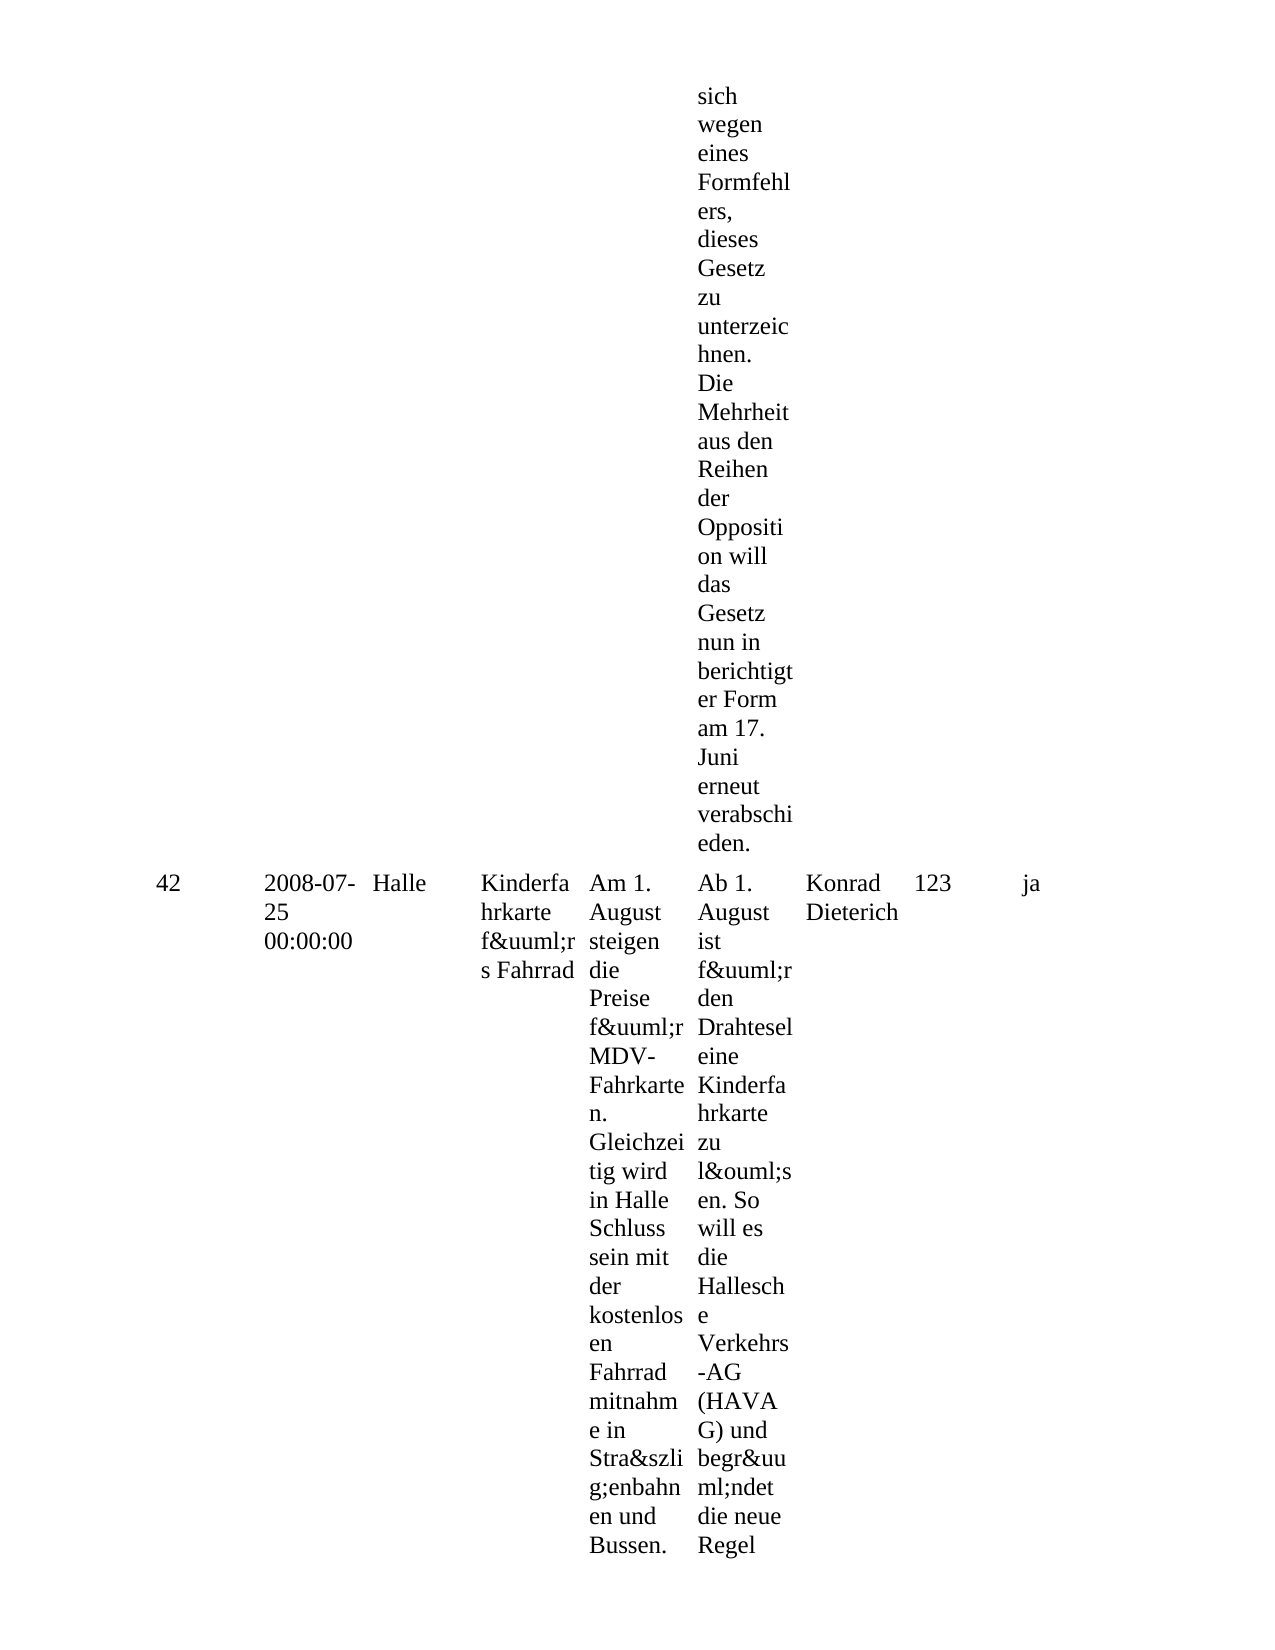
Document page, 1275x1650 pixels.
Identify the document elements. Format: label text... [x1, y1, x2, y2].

table_cell [258, 75, 367, 863]
table_cell ja [1017, 863, 1125, 1564]
table_cell 42 [150, 863, 258, 1564]
table_cell Halle [367, 863, 475, 1564]
table_cell Am 1. August steigen die Preise f&uuml;r MDV-Fahrkarten. Gleichzeitig wird in Halle Schluss sein mit der kostenlosen Fahrradmitnahme in Stra&szlig;enbahnen und Bussen. [583, 863, 692, 1564]
table_cell [150, 75, 258, 863]
table_cell [800, 75, 908, 863]
table_cell [475, 75, 583, 863]
table_cell Ab 1. August ist f&uuml;r den Drahtesel eine Kinderfahrkarte zu l&ouml;sen. So will es die Hallesche Verkehrs-AG (HAVAG) und begr&uuml;ndet die neue Regel [692, 863, 800, 1564]
table_cell 2008-07-25 00:00:00 [258, 863, 367, 1564]
table_cell Kinderfahrkarte f&uuml;rs Fahrrad [475, 863, 583, 1564]
table_cell 123 [908, 863, 1017, 1564]
table_cell sich wegen eines Formfehlers, dieses Gesetz zu unterzeichnen. Die Mehrheit aus den Reihen der Opposition will das Gesetz nun in berichtigter Form am 17. Juni erneut verabschieden. [692, 75, 800, 863]
table_cell [1017, 75, 1125, 863]
table_cell [583, 75, 692, 863]
table_cell [367, 75, 475, 863]
table_cell [908, 75, 1017, 863]
table_cell Konrad Dieterich [800, 863, 908, 1564]
